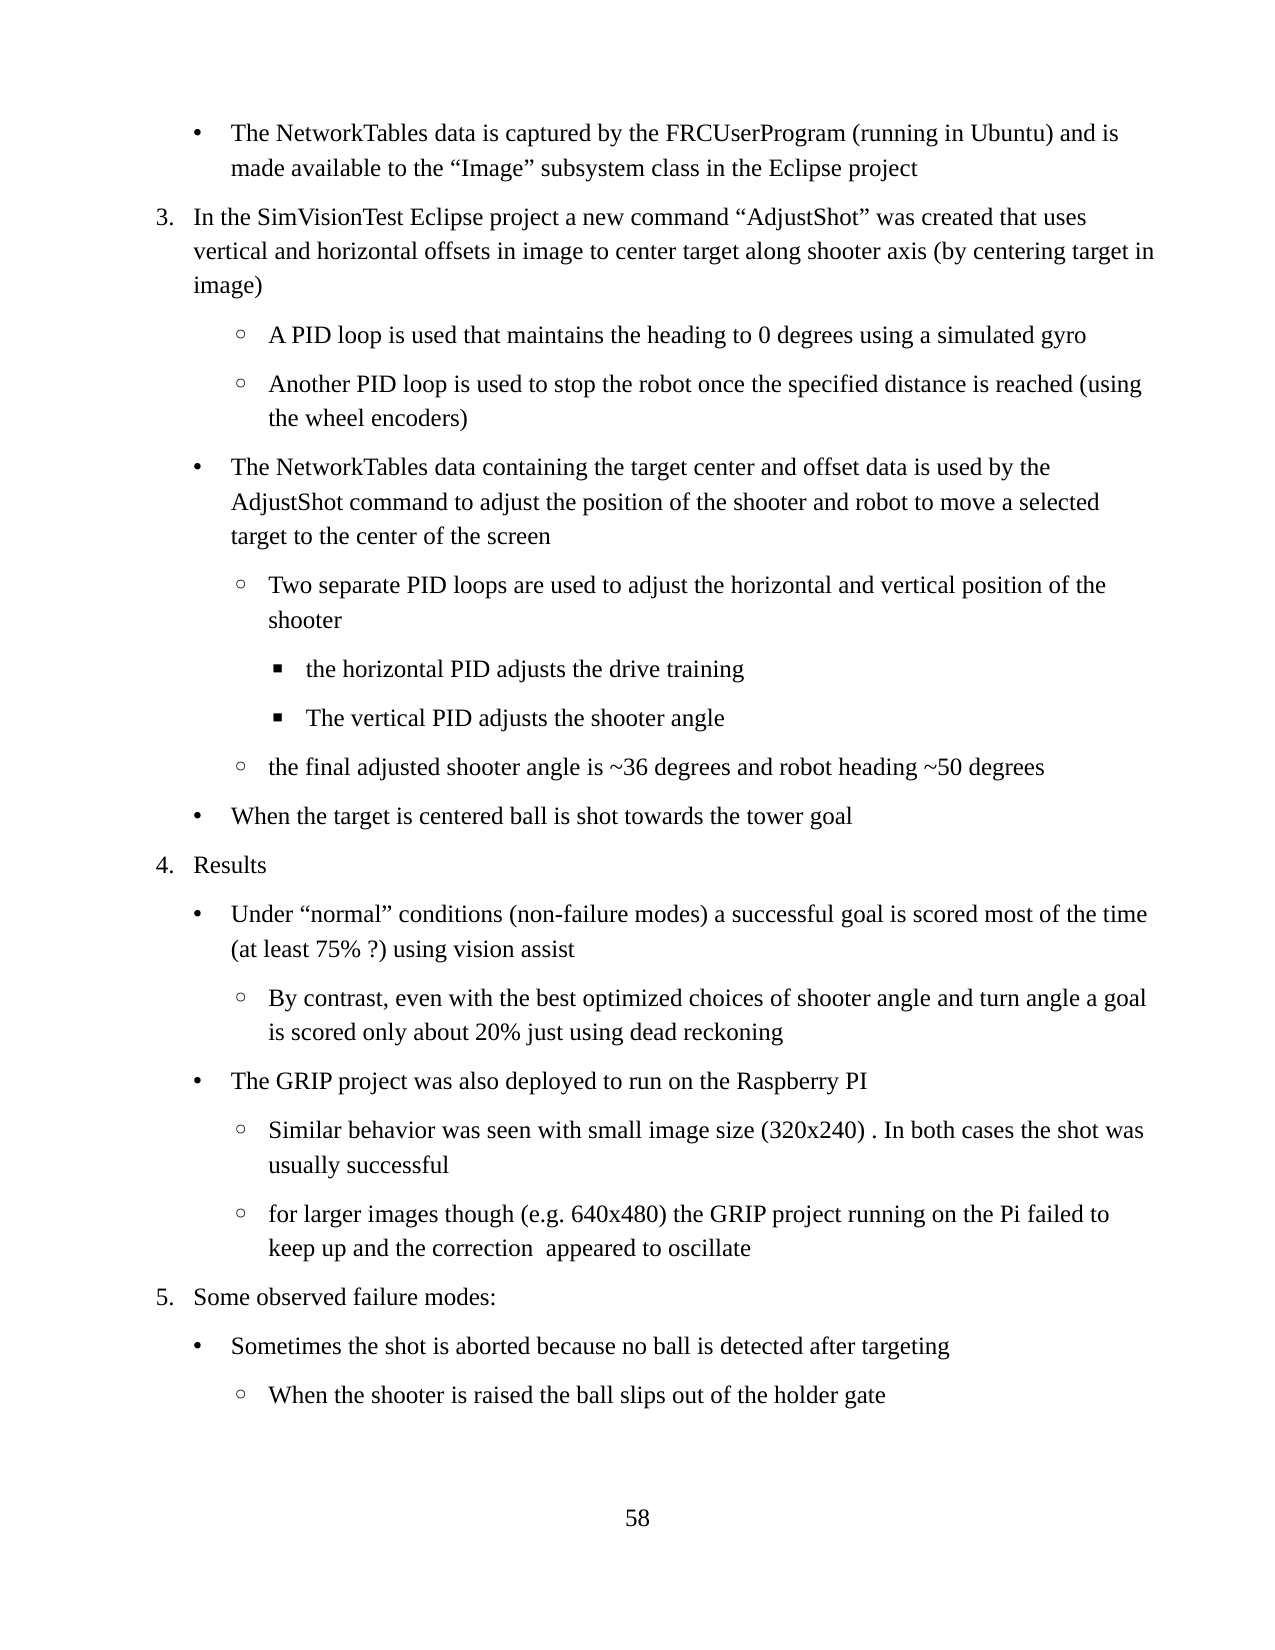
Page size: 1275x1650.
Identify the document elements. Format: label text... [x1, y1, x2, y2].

list for larger images though (e.g. 640x480) the GRIP project running on the Pi failed to keep up and the correction appeared to oscillate [231, 1199, 1157, 1262]
list Results [156, 850, 1157, 879]
list Similar behavior was seen with small image size (320x240) . In both cases the shot was usually successful [231, 1115, 1157, 1178]
list In the SimVisionTest Eclipse project a new command “AdjustShot” was created that uses vertical and horizontal offsets in image to center target along shooter axis (by centering target in image) [156, 202, 1157, 299]
list When the shooter is raised the ball slips out of the holder gate [231, 1381, 1157, 1409]
list Another PID loop is used to stop the robot once the specified distance is reached (using the wheel encoders) [231, 369, 1157, 432]
list The NetworkTables data is captured by the FRCUserProgram (running in Ubuntu) and is made available to the “Image” subsystem class in the Eclipse project [193, 118, 1157, 181]
list The vertical PID adjusts the shooter angle [268, 703, 1157, 732]
list By contrast, even with the best optimized choices of shooter angle and turn angle a goal is scored only about 20% just using dead reckoning [231, 983, 1157, 1046]
list The NetworkTables data containing the target center and offset data is used by the AdjustShot command to adjust the position of the shooter and robot to move a selected target to the center of the screen [193, 452, 1157, 550]
list When the target is centered ball is shot towards the tower goal [193, 801, 1157, 830]
list A PID loop is used that maintains the heading to 0 degrees using a simulated gyro [231, 320, 1157, 348]
list The GRIP project was also deployed to run on the Raspberry PI [193, 1066, 1157, 1095]
list the final adjusted shooter angle is ~36 degrees and robot heading ~50 degrees [231, 752, 1157, 781]
list the horizontal PID adjusts the drive training [268, 654, 1157, 683]
list Under “normal” conditions (non-failure modes) a successful goal is scored most of the time (at least 75% ?) using vision assist [193, 899, 1157, 962]
list Sometimes the shot is aborted because no ball is detected after targeting [193, 1331, 1157, 1360]
list Some observed failure modes: [156, 1282, 1157, 1311]
list Two separate PID loops are used to adjust the horizontal and vertical position of the shooter [231, 570, 1157, 633]
